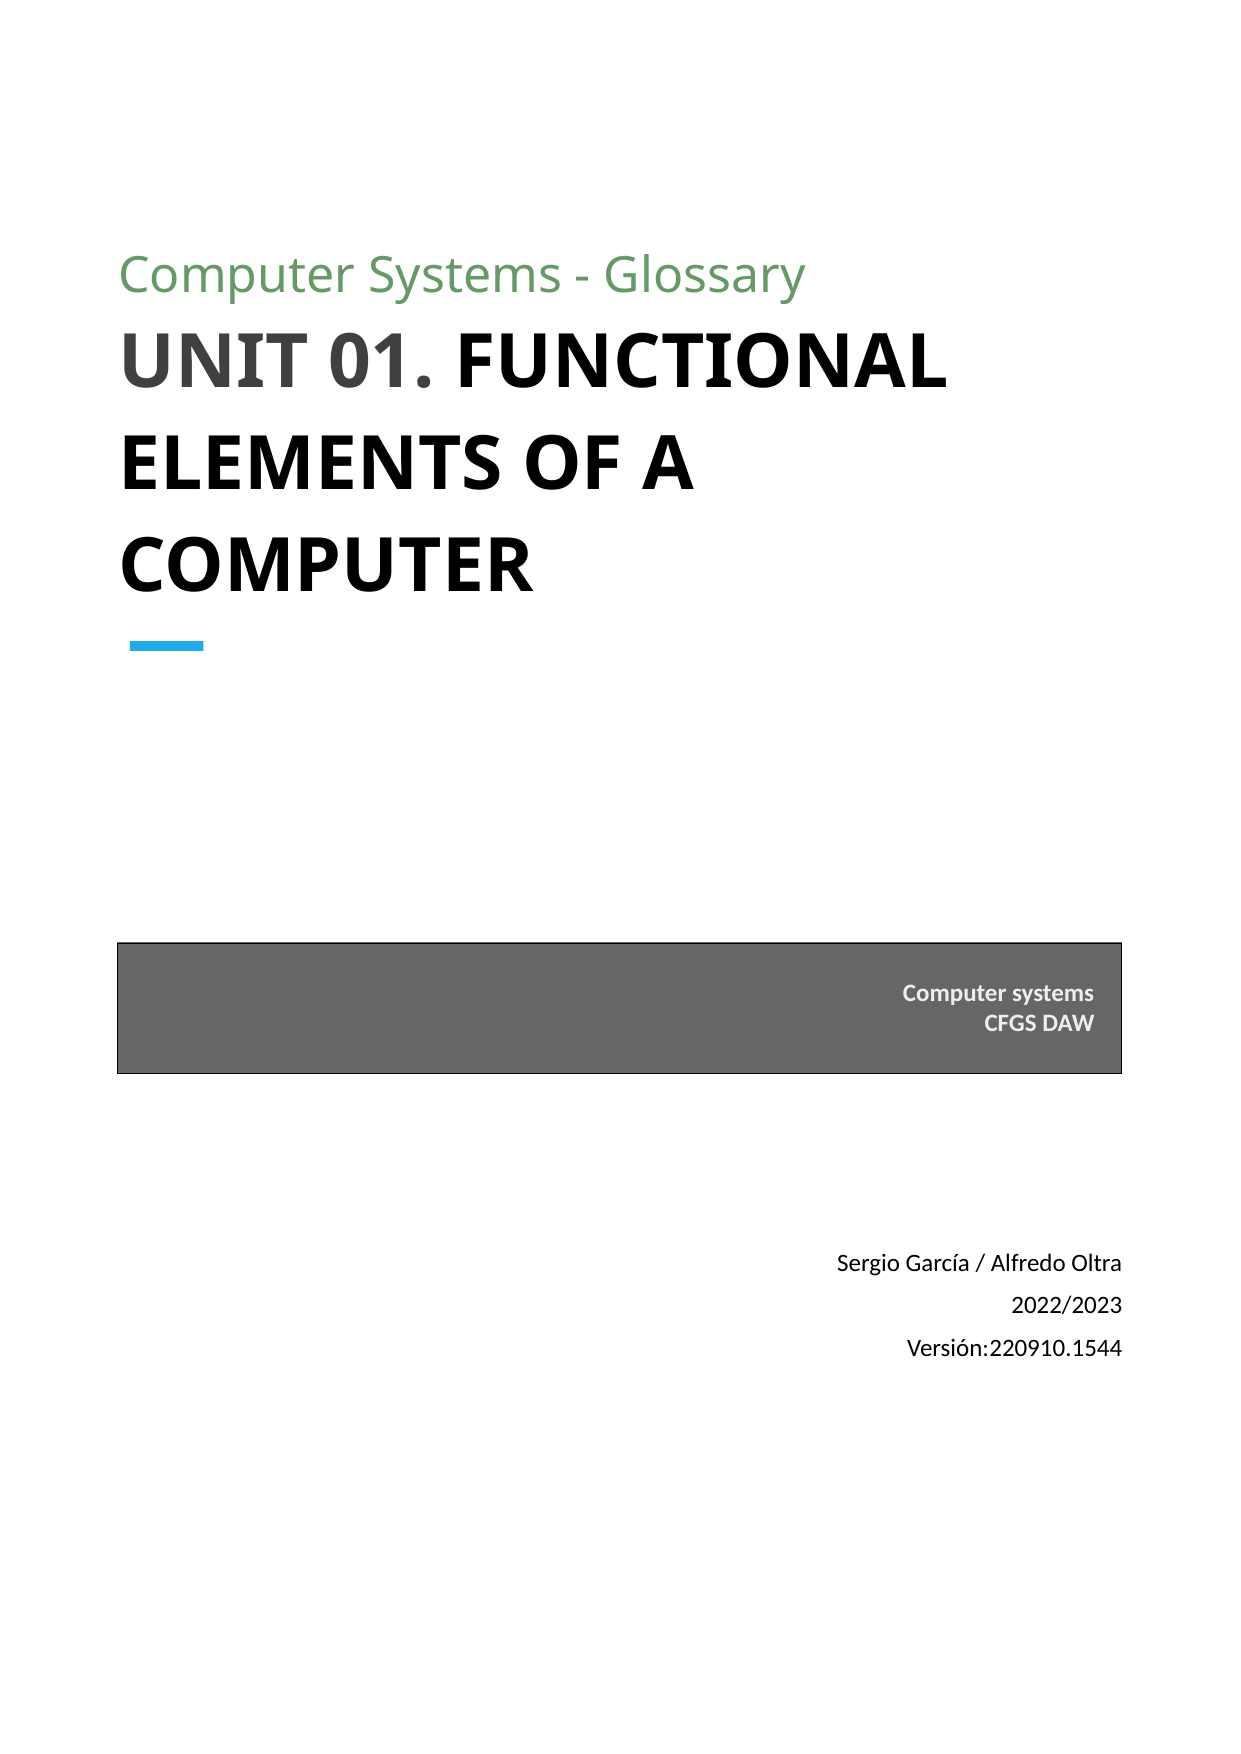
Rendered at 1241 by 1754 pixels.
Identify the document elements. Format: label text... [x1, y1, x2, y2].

picture [129, 641, 204, 651]
text Sergio García / Alfredo Oltra [231, 1247, 1122, 1278]
text Versión:220910.1544 [118, 1332, 1122, 1362]
text CFGS DAW [121, 1007, 1094, 1038]
text 2022/2023 [118, 1289, 1122, 1320]
text Computer systems [121, 977, 1094, 1007]
text Computer Systems - Glossary UNIT 01. Functional elements of a computer [118, 239, 1122, 614]
